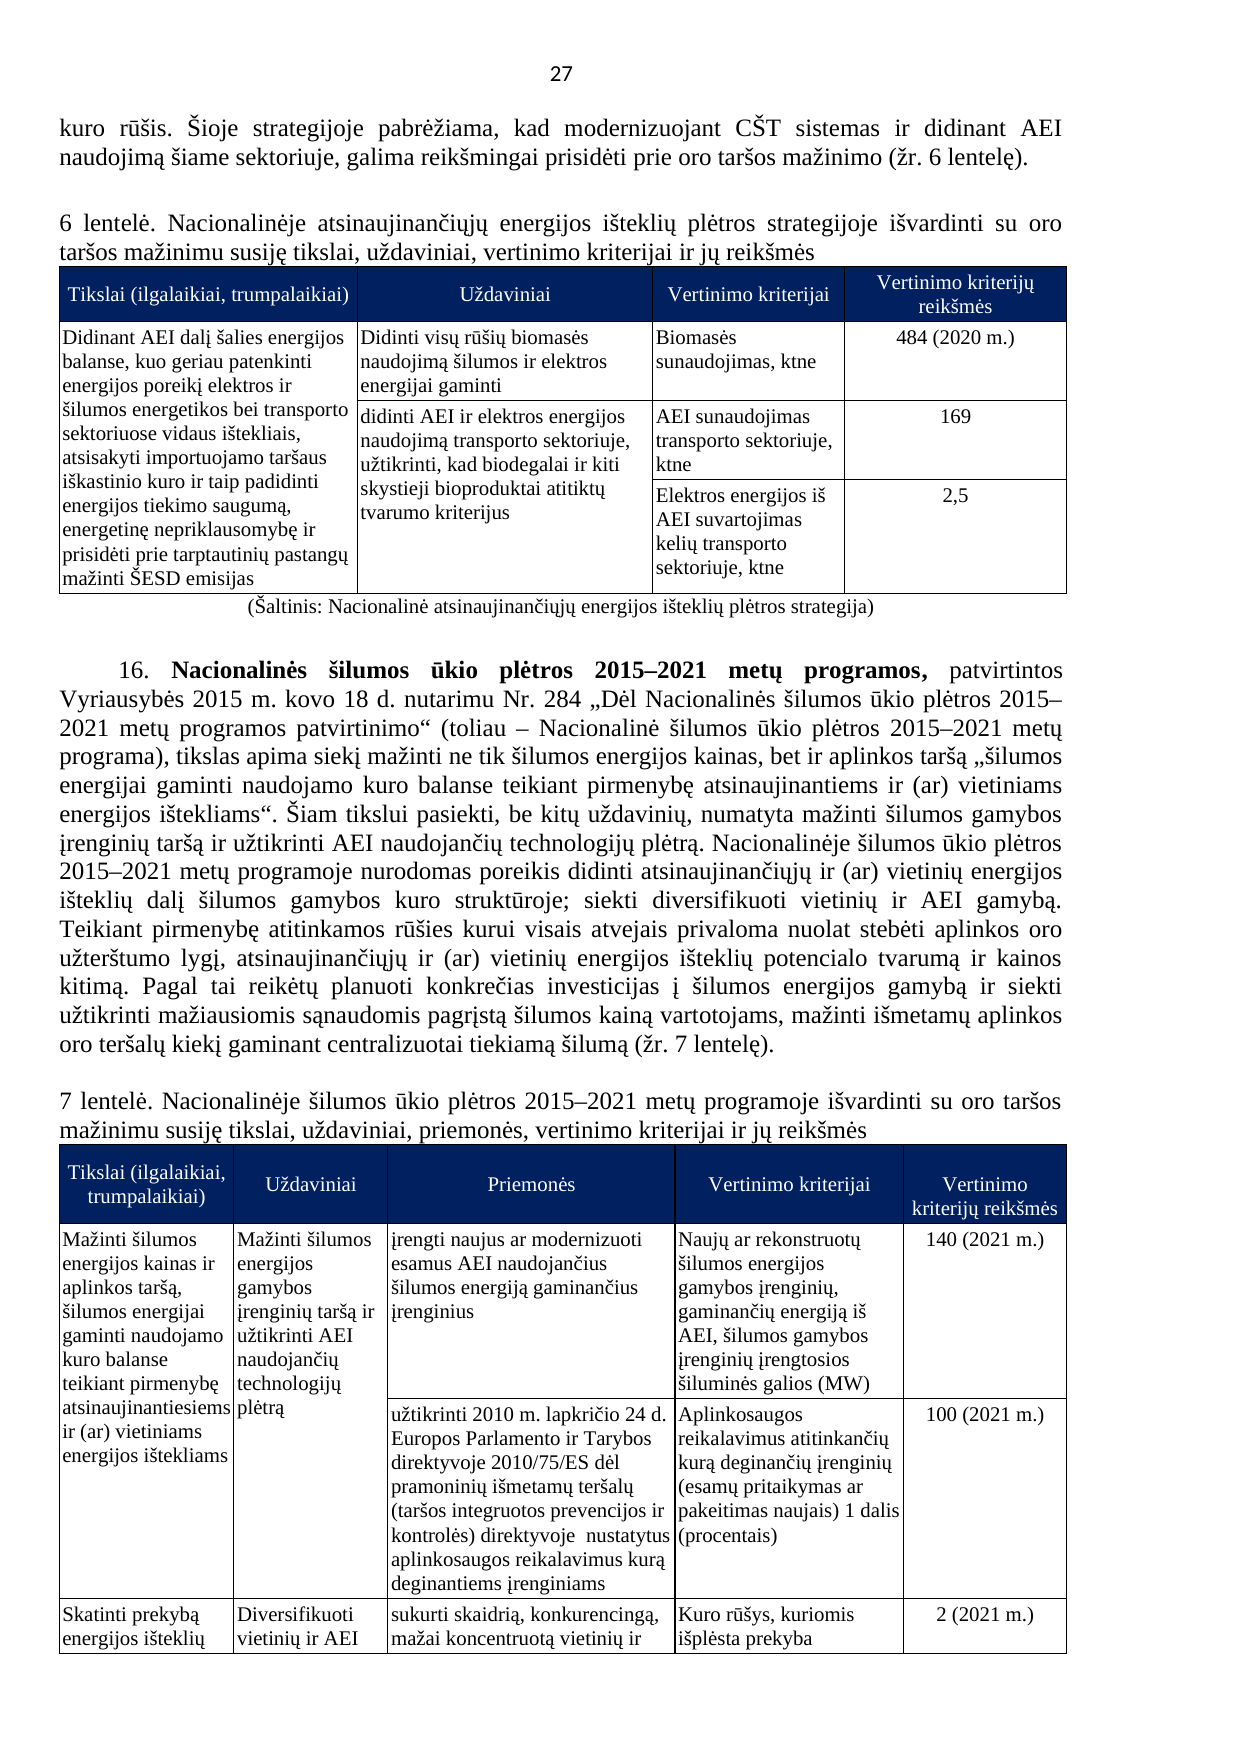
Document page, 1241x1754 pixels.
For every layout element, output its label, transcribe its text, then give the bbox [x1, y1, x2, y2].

table_cell Mažinti šilumos energijos kainas ir aplinkos taršą, šilumos energijai gaminti naudojamo kuro balanse teikiant pirmenybę atsinaujinantiesiems ir (ar) vietiniams energijos ištekliams [60, 1224, 233, 1598]
table_cell 100 (2021 m.) [904, 1399, 1066, 1598]
table_header Vertinimo kriterijų reikšmės [904, 1145, 1066, 1223]
table_header Vertinimo kriterijai [653, 267, 844, 321]
table_header Priemonės [388, 1145, 674, 1223]
table_cell Diversifikuoti vietinių ir AEI [234, 1599, 387, 1653]
text 6 lentelė. Nacionalinėje atsinaujinančiųjų energijos išteklių plėtros strategijoje išvardinti su oro taršos mažinimu susiję tikslai, uždaviniai, vertinimo kriterijai ir jų reikšmės [59, 208, 1063, 266]
table_cell 2 (2021 m.) [904, 1599, 1066, 1653]
table_header Uždaviniai [234, 1145, 387, 1223]
table_cell Didinti visų rūšių biomasės naudojimą šilumos ir elektros energijai gaminti [358, 322, 652, 400]
table_cell Mažinti šilumos energijos gamybos įrenginių taršą ir užtikrinti AEI naudojančių technologijų plėtrą [234, 1224, 387, 1598]
table_cell 484 (2020 m.) [845, 322, 1066, 400]
table_cell Skatinti prekybą energijos išteklių [60, 1599, 233, 1653]
table_cell sukurti skaidrią, konkurencingą, mažai koncentruotą vietinių ir [388, 1599, 674, 1653]
table_cell 2,5 [845, 480, 1066, 592]
table_cell užtikrinti 2010 m. lapkričio 24 d. Europos Parlamento ir Tarybos direktyvoje 2010/75/ES dėl pramoninių išmetamų teršalų (taršos integruotos prevencijos ir kontrolės) direktyvoje nustatytus aplinkosaugos reikalavimus kurą deginantiems įrenginiams [388, 1399, 674, 1598]
table_cell Kuro rūšys, kuriomis išplėsta prekyba [676, 1599, 903, 1653]
table_header Tikslai (ilgalaikiai, trumpalaikiai) [60, 1145, 233, 1223]
table_cell Naujų ar rekonstruotų šilumos energijos gamybos įrenginių, gaminančių energiją iš AEI, šilumos gamybos įrenginių įrengtosios šiluminės galios (MW) [676, 1224, 903, 1398]
table_cell Aplinkosaugos reikalavimus atitinkančių kurą deginančių įrenginių (esamų pritaikymas ar pakeitimas naujais) 1 dalis (procentais) [676, 1399, 903, 1598]
table_header Vertinimo kriterijų reikšmės [845, 267, 1066, 321]
table_cell didinti AEI ir elektros energijos naudojimą transporto sektoriuje, užtikrinti, kad biodegalai ir kiti skystieji bioproduktai atitiktų tvarumo kriterijus [358, 401, 652, 592]
table_cell Didinant AEI dalį šalies energijos balanse, kuo geriau patenkinti energijos poreikį elektros ir šilumos energetikos bei transporto sektoriuose vidaus ištekliais, atsisakyti importuojamo taršaus iškastinio kuro ir taip padidinti energijos tiekimo saugumą, energetinę nepriklausomybę ir prisidėti prie tarptautinių pastangų mažinti ŠESD emisijas [60, 322, 357, 592]
text 16. Nacionalinės šilumos ūkio plėtros 2015–2021 metų programos, patvirtintos Vyriausybės 2015 m. kovo 18 d. nutarimu Nr. 284 „Dėl Nacionalinės šilumos ūkio plėtros 2015–2021 metų programos patvirtinimo“ (toliau – Nacionalinė šilumos ūkio plėtros 2015–2021 metų programa), tikslas apima siekį mažinti ne tik šilumos energijos kainas, bet ir aplinkos taršą „šilumos energijai gaminti naudojamo kuro balanse teikiant pirmenybę atsinaujinantiems ir (ar) vietiniams energijos ištekliams“. Šiam tikslui pasiekti, be kitų uždavinių, numatyta mažinti šilumos gamybos įrenginių taršą ir užtikrinti AEI naudojančių technologijų plėtrą. Nacionalinėje šilumos ūkio plėtros 2015–2021 metų programoje nurodomas poreikis didinti atsinaujinančiųjų ir (ar) vietinių energijos išteklių dalį šilumos gamybos kuro struktūroje; siekti diversifikuoti vietinių ir AEI gamybą. Teikiant pirmenybę atitinkamos rūšies kurui visais atvejais privaloma nuolat stebėti aplinkos oro užterštumo lygį, atsinaujinančiųjų ir (ar) vietinių energijos išteklių potencialo tvarumą ir kainos kitimą. Pagal tai reikėtų planuoti konkrečias investicijas į šilumos energijos gamybą ir siekti užtikrinti mažiausiomis sąnaudomis pagrįstą šilumos kainą vartotojams, mažinti išmetamų aplinkos oro teršalų kiekį gaminant centralizuotai tiekiamą šilumą (žr. 7 lentelę). [59, 655, 1063, 1058]
table_cell Biomasės sunaudojimas, ktne [653, 322, 844, 400]
text (Šaltinis: Nacionalinė atsinaujinančiųjų energijos išteklių plėtros strategija) [59, 594, 1063, 618]
table_cell 169 [845, 401, 1066, 479]
table_cell Elektros energijos iš AEI suvartojimas kelių transporto sektoriuje, ktne [653, 480, 844, 592]
table_header Vertinimo kriterijai [676, 1145, 903, 1223]
table_cell AEI sunaudojimas transporto sektoriuje, ktne [653, 401, 844, 479]
text 7 lentelė. Nacionalinėje šilumos ūkio plėtros 2015–2021 metų programoje išvardinti su oro taršos mažinimu susiję tikslai, uždaviniai, priemonės, vertinimo kriterijai ir jų reikšmės [59, 1086, 1063, 1144]
table_header Tikslai (ilgalaikiai, trumpalaikiai) [60, 267, 357, 321]
table_cell įrengti naujus ar modernizuoti esamus AEI naudojančius šilumos energiją gaminančius įrenginius [388, 1224, 674, 1398]
text kuro rūšis. Šioje strategijoje pabrėžiama, kad modernizuojant CŠT sistemas ir didinant AEI naudojimą šiame sektoriuje, galima reikšmingai prisidėti prie oro taršos mažinimo (žr. 6 lentelę). [59, 113, 1063, 171]
table_cell 140 (2021 m.) [904, 1224, 1066, 1398]
table_header Uždaviniai [358, 267, 652, 321]
